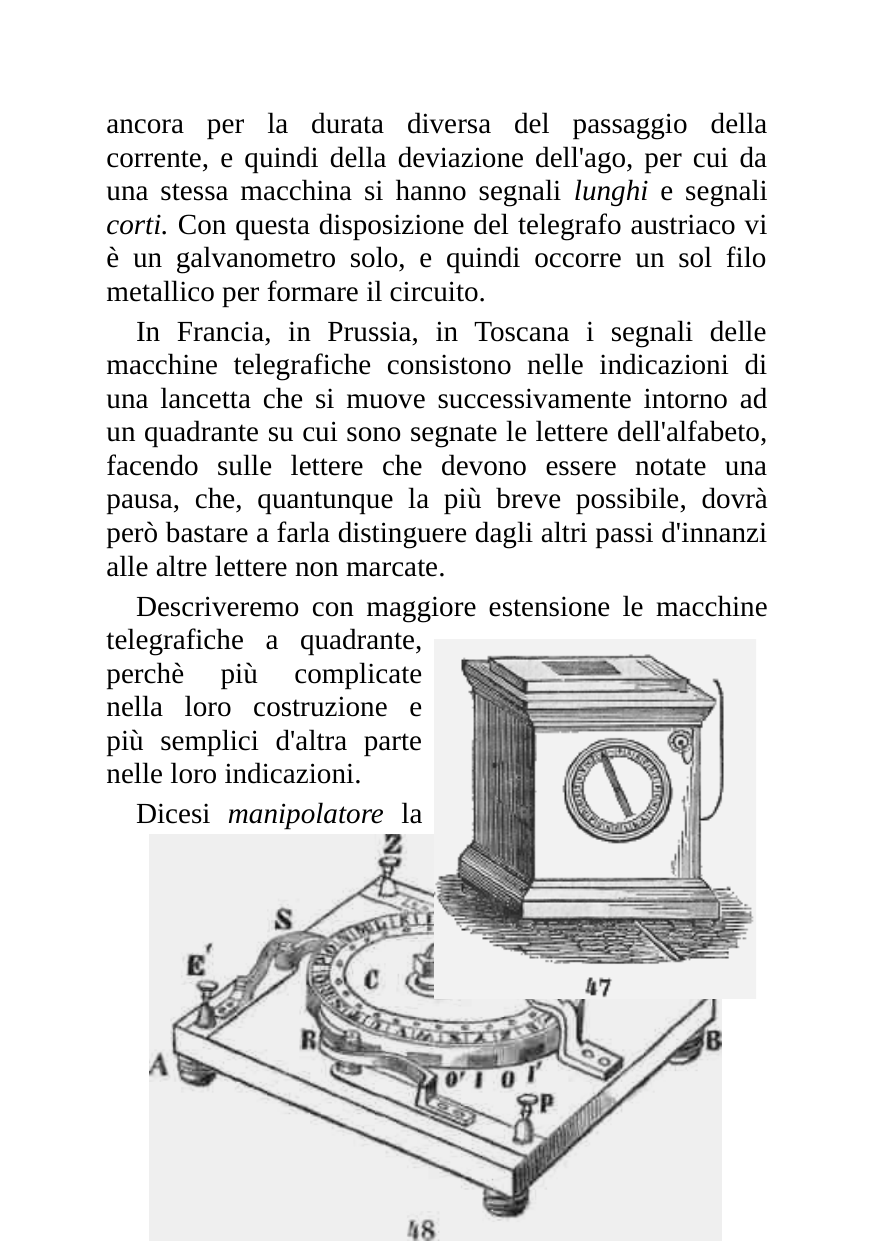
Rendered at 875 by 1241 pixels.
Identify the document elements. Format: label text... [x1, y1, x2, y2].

text ancora per la durata diversa del passaggio della corrente, e quindi della deviazione dell'ago, per cui da una stessa macchina si hanno segnali lunghi e segnali corti. Con questa disposizione del telegrafo austriaco vi è un galvanometro solo, e quindi occorre un sol filo metallico per formare il circuito. [106, 106, 768, 307]
text Dicesi manipolatore la [106, 796, 434, 830]
text Descriveremo con maggiore estensione le macchine telegrafiche a quadrante, perchè più complicate nella loro costruzione e più semplici d'altra parte nelle loro indicazioni. [106, 589, 768, 790]
text In Francia, in Prussia, in Toscana i segnali delle macchine telegrafiche consistono nelle indicazioni di una lancetta che si muove successivamente intorno ad un quadrante su cui sono segnate le lettere dell'alfabeto, facendo sulle lettere che devono essere notate una pausa, che, quantunque la più breve possibile, dovrà però bastare a farla distinguere dagli altri passi d'innanzi alle altre lettere non marcate. [106, 314, 768, 582]
